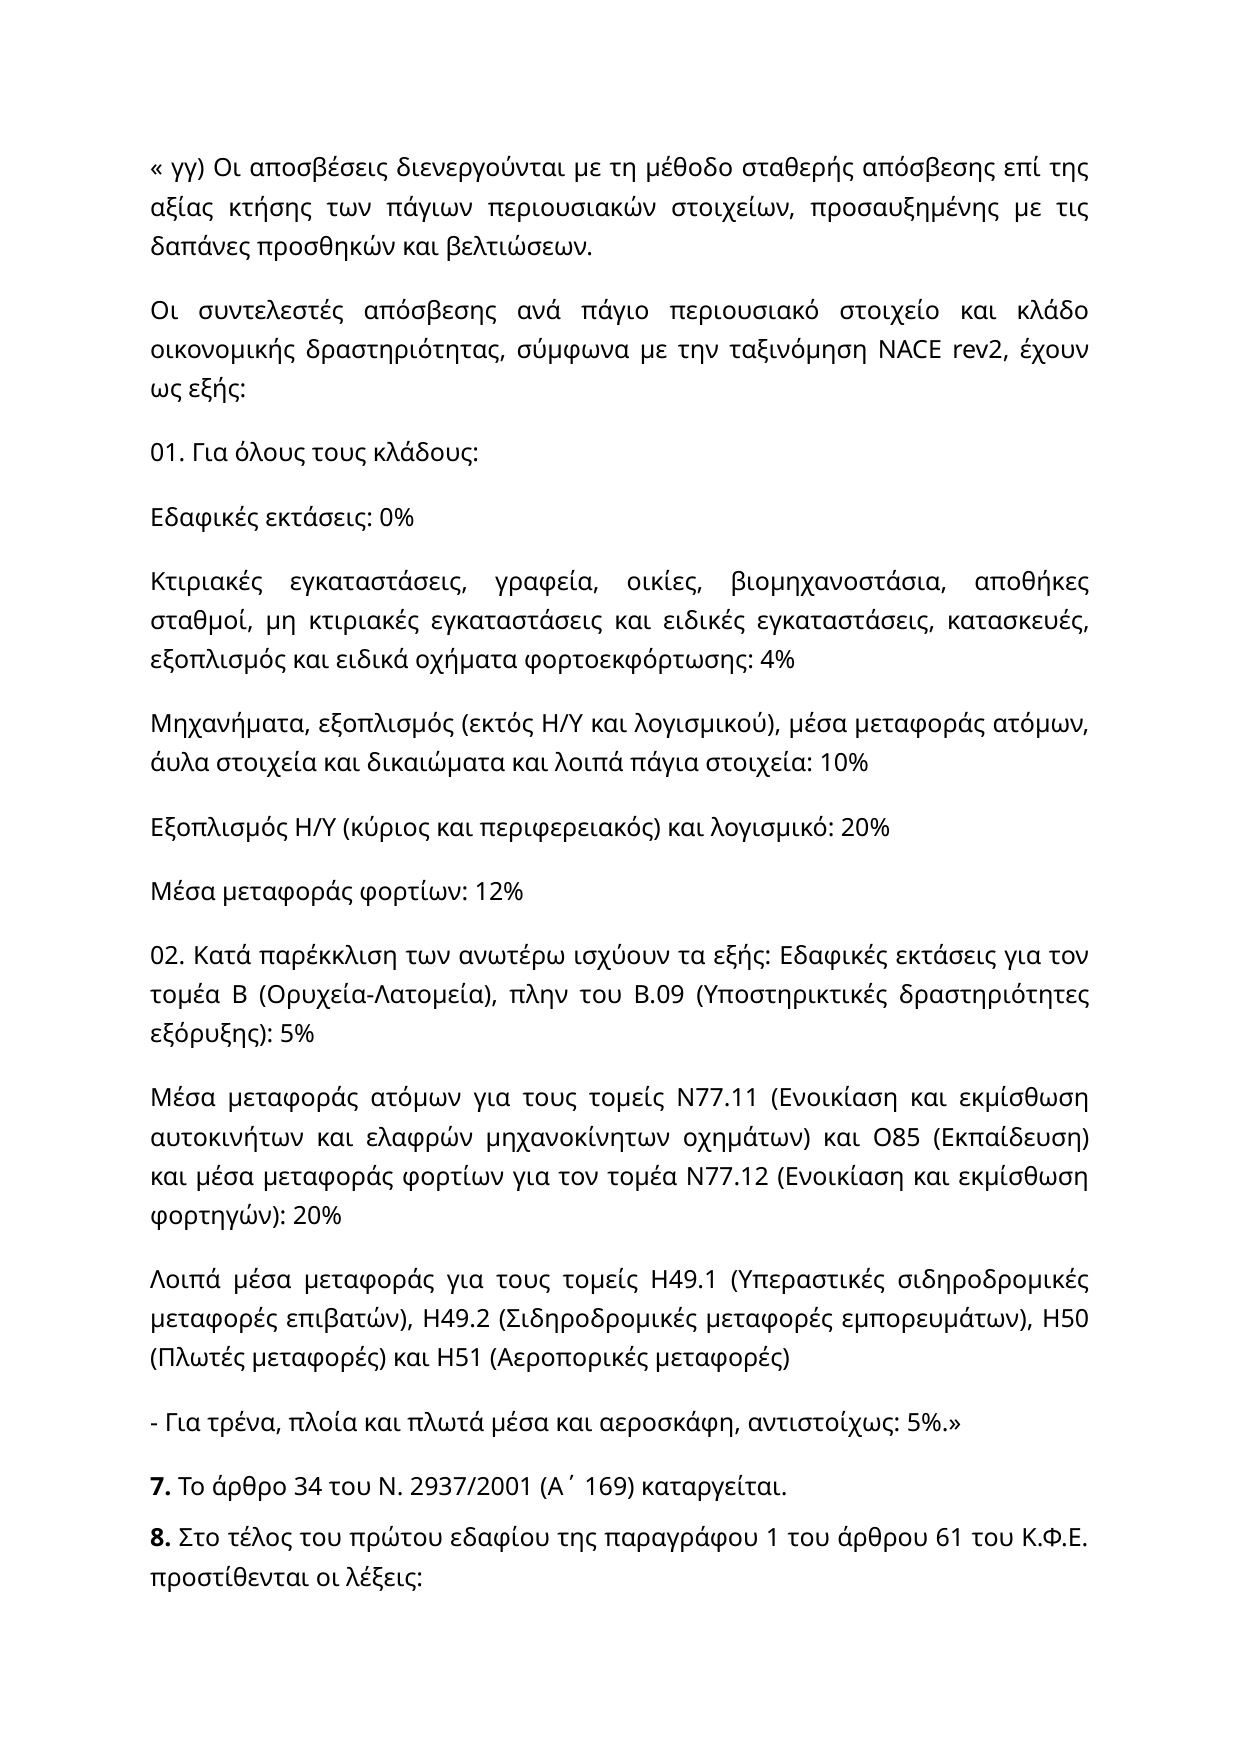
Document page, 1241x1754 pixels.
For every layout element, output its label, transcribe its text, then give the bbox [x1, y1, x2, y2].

text 01. Για όλους τους κλάδους: [150, 435, 1090, 469]
text Οι συντελεστές απόσβεσης ανά πάγιο περιουσιακό στοιχείο και κλάδο οικονομικής δραστηριότητας, σύμφωνα με την ταξινόμηση NACE rev2, έχουν ως εξής: [150, 292, 1090, 405]
text Λοιπά μέσα μεταφοράς για τους τομείς Η49.1 (Υπεραστικές σιδηροδρομικές μεταφορές επιβατών), Η49.2 (Σιδηροδρομικές μεταφορές εμπορευμάτων), Η50 (Πλωτές μεταφορές) και Η51 (Αεροπορικές μεταφορές) [150, 1262, 1090, 1374]
text Κτιριακές εγκαταστάσεις, γραφεία, οικίες, βιομηχανοστάσια, αποθήκες σταθμοί, μη κτιριακές εγκαταστάσεις και ειδικές εγκαταστάσεις, κατασκευές, εξοπλισμός και ειδικά οχήματα φορτοεκφόρτωσης: 4% [150, 563, 1090, 676]
text Μέσα μεταφοράς ατόμων για τους τομείς N77.11 (Ενοικίαση και εκμίσθωση αυτοκινήτων και ελαφρών μηχανοκίνητων οχημάτων) και Ο85 (Εκπαίδευση) και μέσα μεταφοράς φορτίων για τον τομέα Ν77.12 (Ενοικίαση και εκμίσθωση φορτηγών): 20% [150, 1080, 1090, 1232]
text 7. Το άρθρο 34 του Ν. 2937/2001 (Α΄ 169) καταργείται. [150, 1468, 1090, 1502]
text Εξοπλισμός Η/Υ (κύριος και περιφερειακός) και λογισμικό: 20% [150, 809, 1090, 843]
text Μέσα μεταφοράς φορτίων: 12% [150, 873, 1090, 907]
text Μηχανήματα, εξοπλισμός (εκτός Η/Υ και λογισμικού), μέσα μεταφοράς ατόμων, άυλα στοιχεία και δικαιώματα και λοιπά πάγια στοιχεία: 10% [150, 706, 1090, 779]
text 8. Στο τέλος του πρώτου εδαφίου της παραγράφου 1 του άρθρου 61 του Κ.Φ.Ε. προστίθενται οι λέξεις: [150, 1520, 1090, 1593]
text « γγ) Οι αποσβέσεις διενεργούνται με τη μέθοδο σταθερής απόσβεσης επί της αξίας κτήσης των πάγιων περιουσιακών στοιχείων, προσαυξημένης με τις δαπάνες προσθηκών και βελτιώσεων. [150, 150, 1090, 262]
text 02. Κατά παρέκκλιση των ανωτέρω ισχύουν τα εξής: Εδαφικές εκτάσεις για τον τομέα Β (Ορυχεία-Λατομεία), πλην του Β.09 (Υποστηρικτικές δραστηριότητες εξόρυξης): 5% [150, 937, 1090, 1050]
text Εδαφικές εκτάσεις: 0% [150, 499, 1090, 533]
text - Για τρένα, πλοία και πλωτά μέσα και αεροσκάφη, αντιστοίχως: 5%.» [150, 1404, 1090, 1438]
